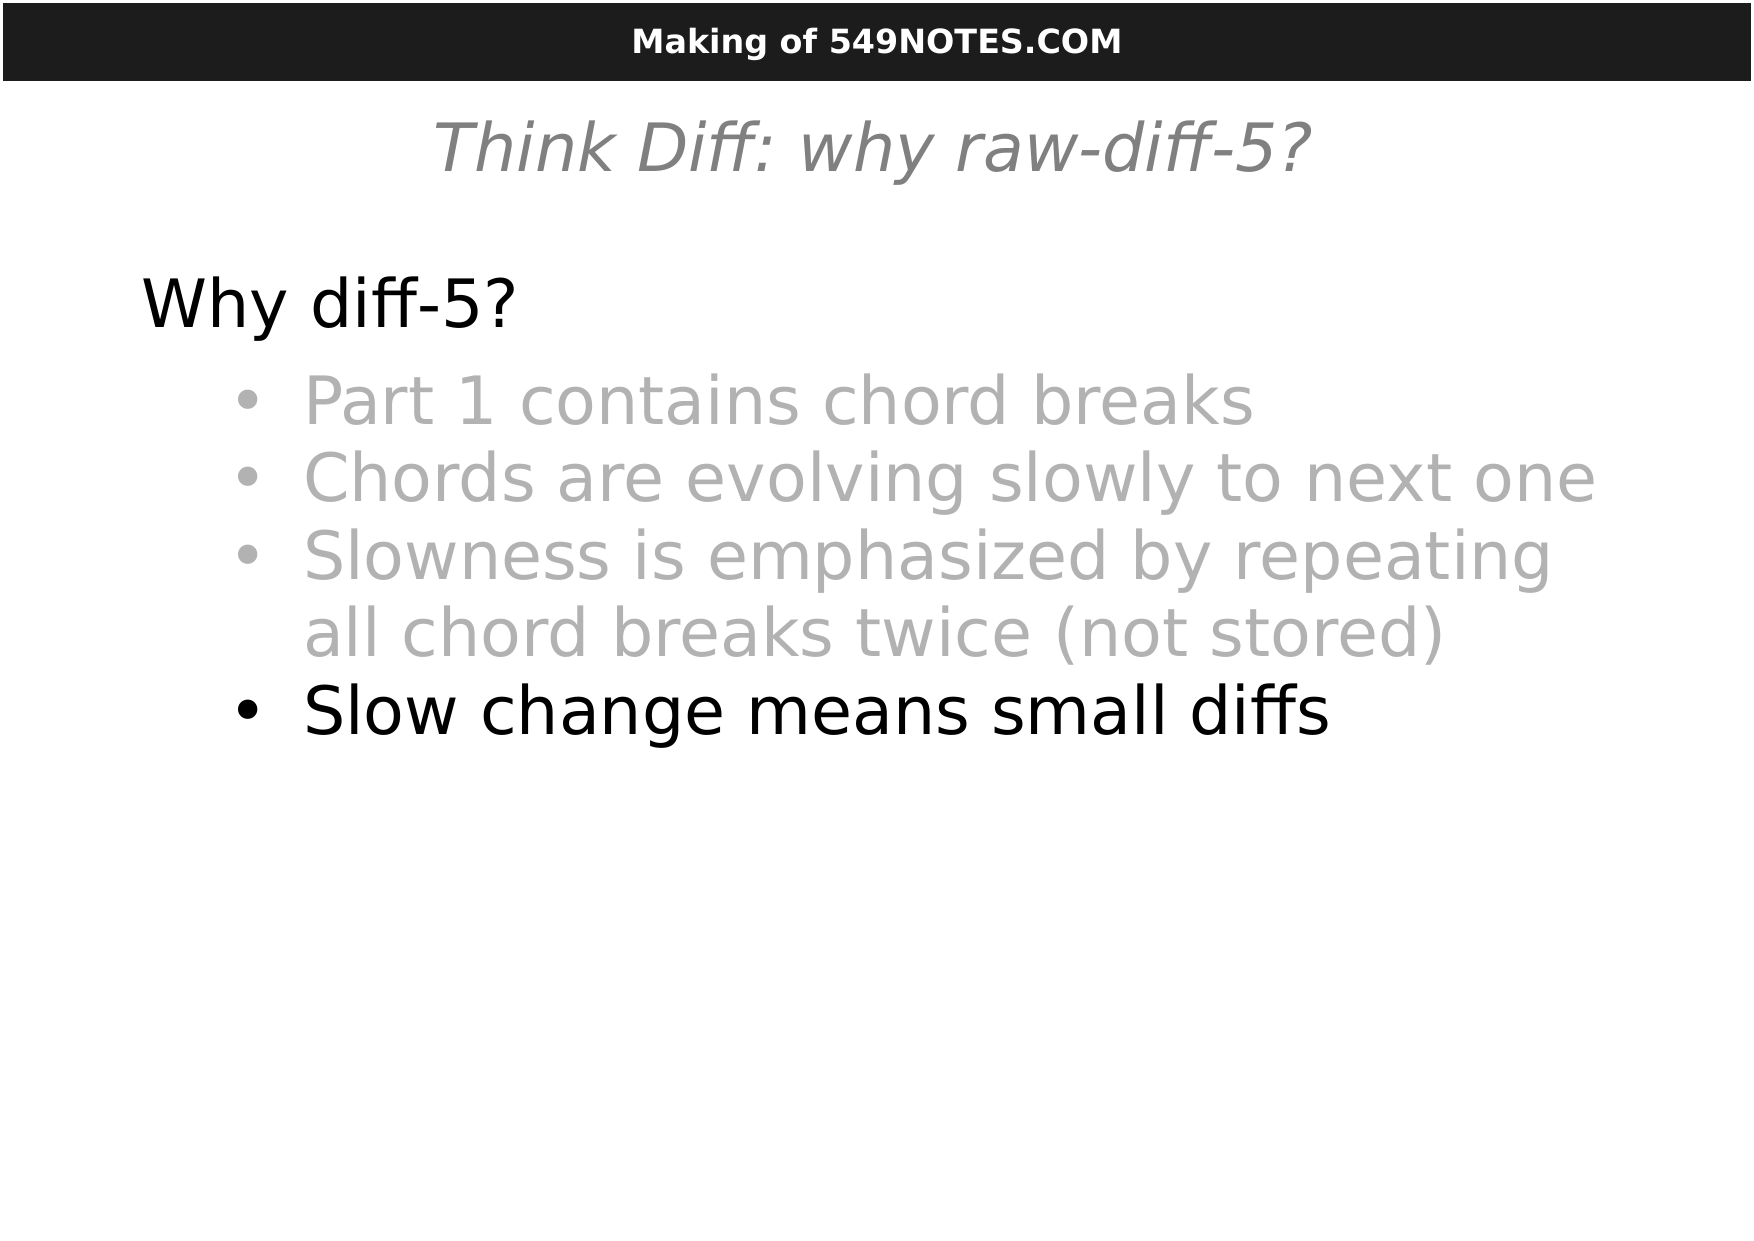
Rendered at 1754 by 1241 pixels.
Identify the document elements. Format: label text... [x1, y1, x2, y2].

text • Chords are evolving slowly to next one [3, 440, 1751, 517]
text • Part 1 contains chord breaks [3, 362, 1751, 440]
text • Slowness is emphasized by repeating [3, 517, 1751, 595]
text Why diff-5? [3, 265, 1751, 343]
text • Slow change means small diffs [3, 673, 1751, 750]
text Think Diff: why raw-diff-5? [3, 110, 1751, 188]
text all chord breaks twice (not stored) [3, 595, 1751, 673]
